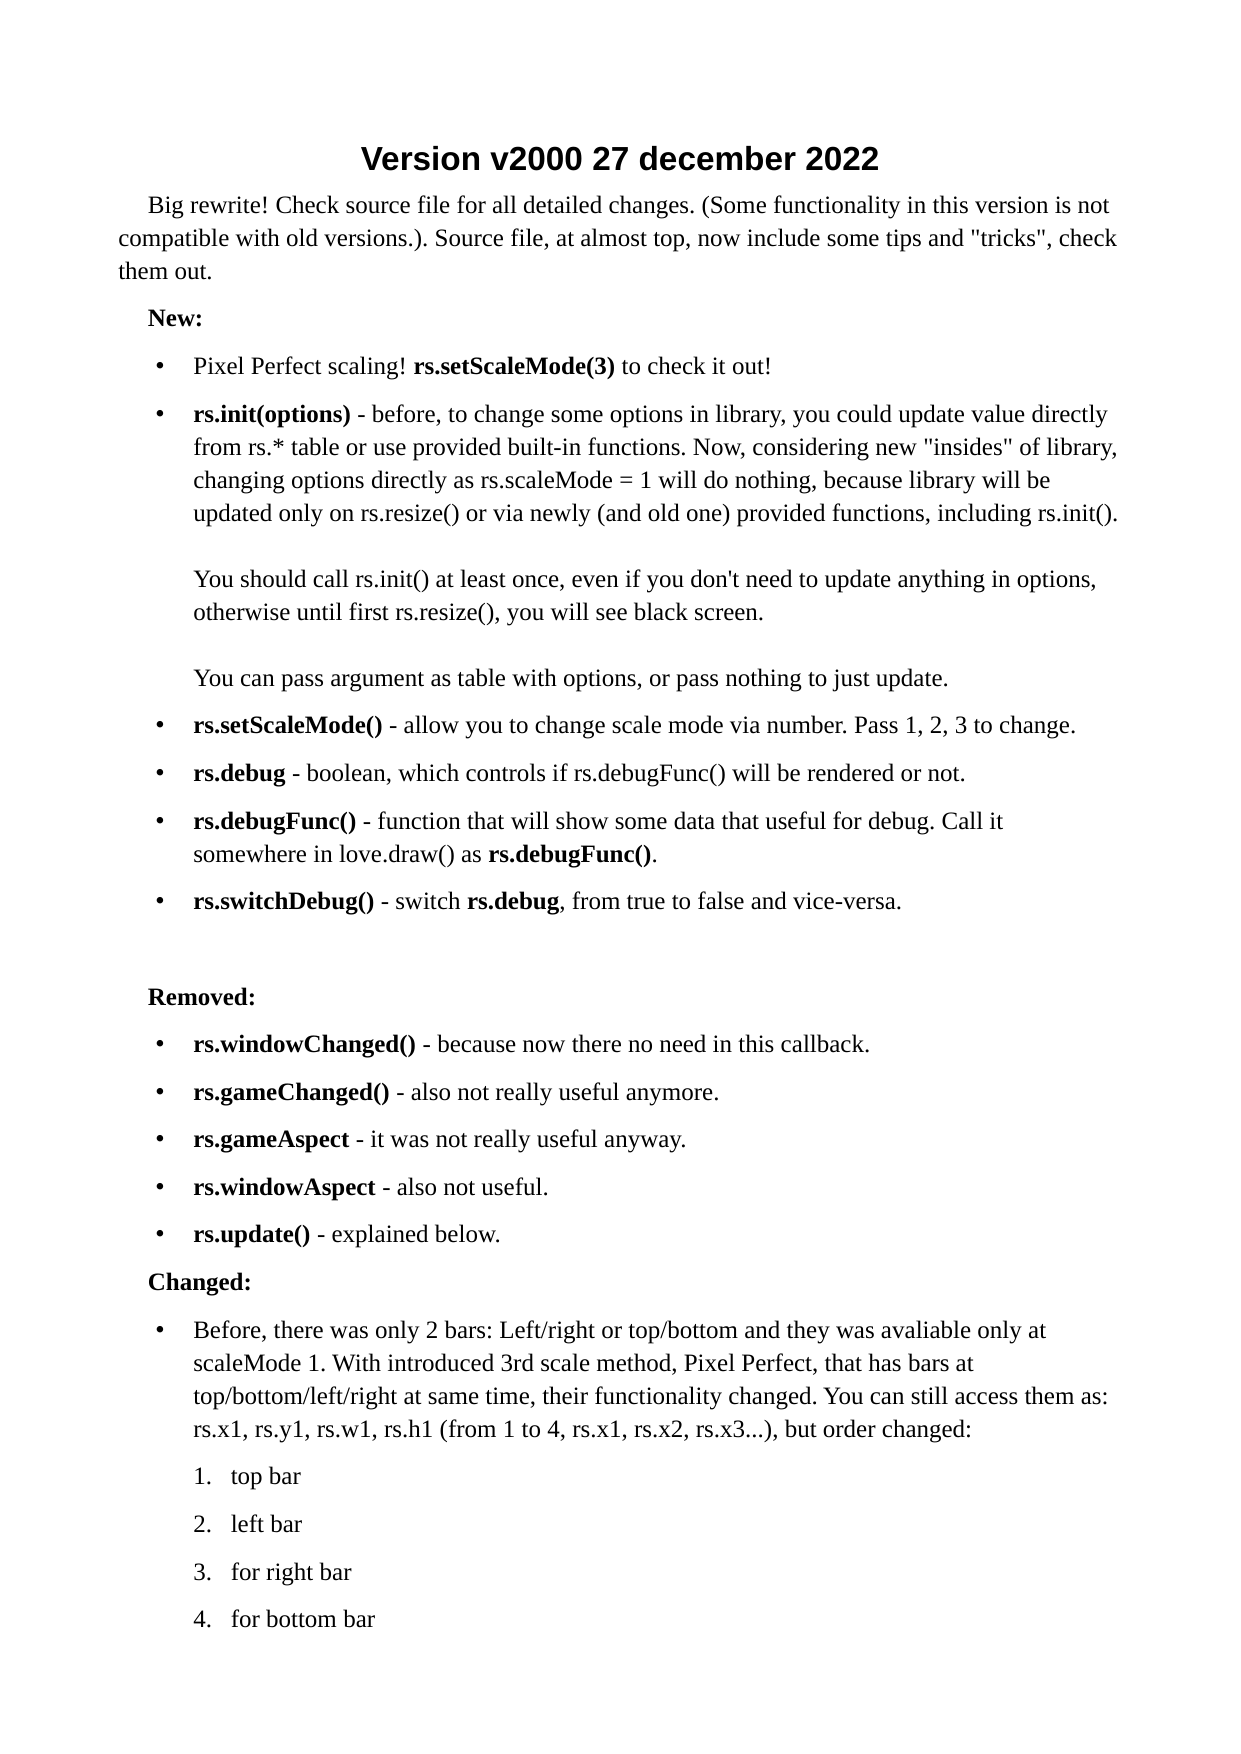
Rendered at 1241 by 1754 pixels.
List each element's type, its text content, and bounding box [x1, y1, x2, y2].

text Removed: [118, 982, 1122, 1010]
list rs.windowChanged() - because now there no need in this callback. [156, 1029, 1122, 1058]
list rs.debugFunc() - function that will show some data that useful for debug. Call it somewhere in love.draw() as rs.debugFunc(). [156, 806, 1122, 867]
list rs.windowAspect - also not useful. [156, 1172, 1122, 1201]
list top bar [193, 1461, 1122, 1490]
subtitle Version v2000 27 december 2022 [118, 139, 1122, 177]
list Pixel Perfect scaling! rs.setScaleMode(3) to check it out! [156, 351, 1122, 380]
list rs.debug - boolean, which controls if rs.debugFunc() will be rendered or not. [156, 758, 1122, 787]
text Changed: [118, 1267, 1122, 1296]
list left bar [193, 1509, 1122, 1538]
list rs.init(options) - before, to change some options in library, you could update value directly from rs.* table or use provided built-in functions. Now, considering new "insides" of library, changing options directly as rs.scaleMode = 1 will do nothing, because library will be updated only on rs.resize() or via newly (and old one) provided functions, including rs.init(). You should call rs.init() at least once, even if you don't need to update anything in options, otherwise until first rs.resize(), you will see black screen. You can pass argument as table with options, or pass nothing to just update. [156, 399, 1122, 692]
list Before, there was only 2 bars: Left/right or top/bottom and they was avaliable only at scaleMode 1. With introduced 3rd scale method, Pixel Perfect, that has bars at top/bottom/left/right at same time, their functionality changed. You can still access them as: rs.x1, rs.y1, rs.w1, rs.h1 (from 1 to 4, rs.x1, rs.x2, rs.x3...), but order changed: [156, 1315, 1122, 1443]
list rs.gameChanged() - also not really useful anymore. [156, 1077, 1122, 1106]
list rs.switchDebug() - switch rs.debug, from true to false and vice-versa. [156, 886, 1122, 915]
list rs.setScaleMode() - allow you to change scale mode via number. Pass 1, 2, 3 to change. [156, 711, 1122, 739]
text Big rewrite! Check source file for all detailed changes. (Some functionality in this version is not compatible with old versions.). Source file, at almost top, now include some tips and "tricks", check them out. [118, 190, 1122, 285]
text New: [118, 303, 1122, 332]
list rs.update() - explained below. [156, 1219, 1122, 1248]
list rs.gameAspect - it was not really useful anyway. [156, 1124, 1122, 1153]
list for bottom bar [193, 1604, 1122, 1633]
list for right bar [193, 1557, 1122, 1585]
